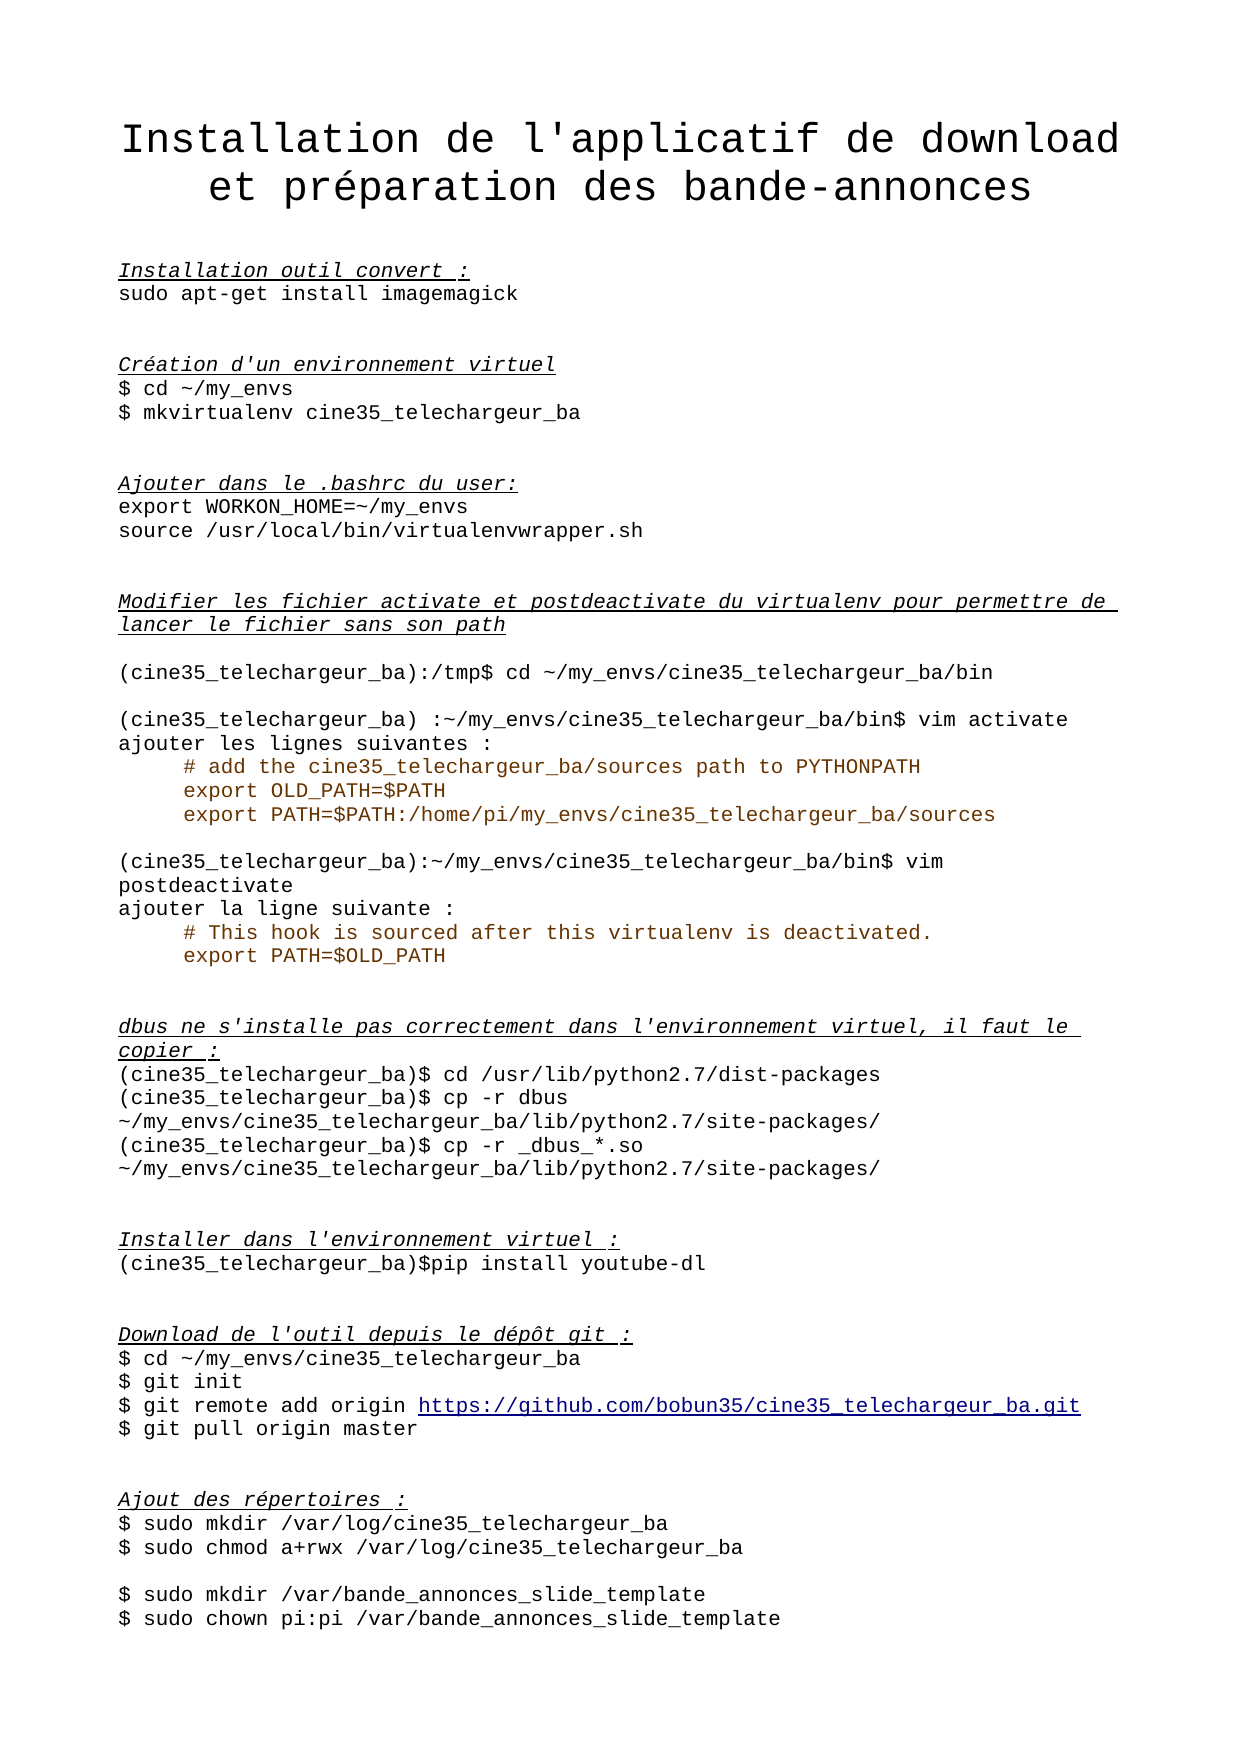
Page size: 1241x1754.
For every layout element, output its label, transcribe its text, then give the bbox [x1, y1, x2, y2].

text $ sudo chown pi:pi /var/bande_annonces_slide_template [118, 1608, 1122, 1631]
text (cine35_telechargeur_ba):~/my_envs/cine35_telechargeur_ba/bin$ vim postdeactivate [118, 851, 1122, 898]
text Installation outil convert : [118, 260, 1122, 283]
text (cine35_telechargeur_ba)$ cd /usr/lib/python2.7/dist-packages [118, 1064, 1122, 1087]
text dbus ne s'installe pas correctement dans l'environnement virtuel, il faut le copier : [118, 1016, 1122, 1064]
text $ sudo mkdir /var/log/cine35_telechargeur_ba [118, 1513, 1122, 1537]
text $ sudo chmod a+rwx /var/log/cine35_telechargeur_ba [118, 1537, 1122, 1560]
text export PATH=$PATH:/home/pi/my_envs/cine35_telechargeur_ba/sources [183, 804, 1122, 827]
text $ git remote add origin https://github.com/bobun35/cine35_telechargeur_ba.git [118, 1395, 1122, 1418]
text sudo apt-get install imagemagick [118, 283, 1122, 307]
text Création d'un environnement virtuel [118, 354, 1122, 378]
text export PATH=$OLD_PATH [183, 946, 1122, 969]
text Ajout des répertoires : [118, 1489, 1122, 1513]
text (cine35_telechargeur_ba)$ cp -r dbus ~/my_envs/cine35_telechargeur_ba/lib/python2.7/site-packages/ [118, 1087, 1122, 1135]
text Download de l'outil depuis le dépôt git : [118, 1324, 1122, 1347]
text (cine35_telechargeur_ba)$ cp -r _dbus_*.so ~/my_envs/cine35_telechargeur_ba/lib/python2.7/site-packages/ [118, 1135, 1122, 1182]
text Ajouter dans le .bashrc du user: [118, 473, 1122, 496]
text $ sudo mkdir /var/bande_annonces_slide_template [118, 1584, 1122, 1608]
text Installation de l'applicatif de download et préparation des bande-annonces [118, 118, 1122, 212]
text $ git init [118, 1371, 1122, 1395]
text $ git pull origin master [118, 1418, 1122, 1442]
text export OLD_PATH=$PATH [183, 780, 1122, 804]
text ajouter les lignes suivantes : [118, 733, 1122, 756]
text (cine35_telechargeur_ba) :~/my_envs/cine35_telechargeur_ba/bin$ vim activate [118, 709, 1122, 733]
text source /usr/local/bin/virtualenvwrapper.sh [118, 520, 1122, 543]
text $ cd ~/my_envs/cine35_telechargeur_ba [118, 1347, 1122, 1371]
text $ cd ~/my_envs [118, 378, 1122, 402]
text Modifier les fichier activate et postdeactivate du virtualenv pour permettre de lancer le fichier sans son path [118, 591, 1122, 638]
text export WORKON_HOME=~/my_envs [118, 496, 1122, 520]
text Installer dans l'environnement virtuel : [118, 1229, 1122, 1253]
text ajouter la ligne suivante : [118, 898, 1122, 922]
text $ mkvirtualenv cine35_telechargeur_ba [118, 402, 1122, 425]
text (cine35_telechargeur_ba):/tmp$ cd ~/my_envs/cine35_telechargeur_ba/bin [118, 662, 1122, 685]
text # This hook is sourced after this virtualenv is deactivated. [183, 922, 1122, 946]
text (cine35_telechargeur_ba)$pip install youtube-dl [118, 1253, 1122, 1277]
text # add the cine35_telechargeur_ba/sources path to PYTHONPATH [183, 756, 1122, 780]
